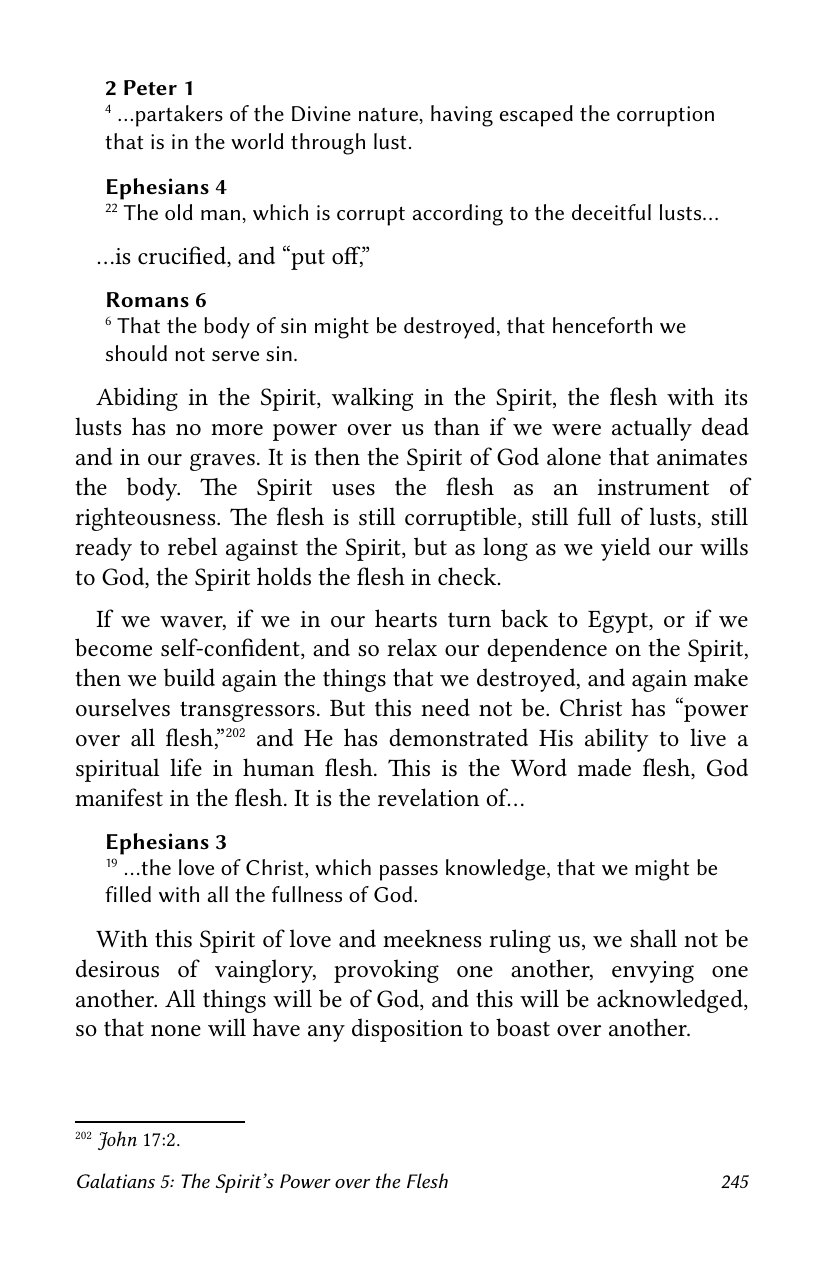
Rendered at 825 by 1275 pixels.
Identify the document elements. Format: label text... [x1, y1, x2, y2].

text If we waver, if we in our hearts turn back to Egypt, or if we become self-confident, and so relax our dependence on the Spirit, then we build again the things that we destroyed, and again make ourselves transgressors. But this need not be. Christ has “power over all flesh,” and He has demonstrated His ability to live a spiritual life in human flesh. This is the Word made flesh, God manifest in the flesh. It is the revelation of… [75, 604, 750, 812]
text 6 That the body of sin might be destroyed, that henceforth we should not serve sin. [105, 313, 720, 367]
text John 17:2. [75, 1128, 750, 1152]
text Romans 6 [105, 287, 750, 313]
text ...is crucified, and “put off,” [75, 242, 750, 271]
text 22 The old man, which is corrupt according to the deceitful lusts... [105, 200, 720, 226]
text Ephesians 3 [105, 829, 750, 855]
text Ephesians 4 [105, 174, 750, 200]
text With this Spirit of love and meekness ruling us, we shall not be desirous of vainglory, provoking one another, envying one another. All things will be of God, and this will be acknowledged, so that none will have any disposition to boast over another. [75, 925, 750, 1043]
text 2 Peter 1 [105, 75, 750, 101]
text 19 ...the love of Christ, which passes knowledge, that we might be filled with all the fullness of God. [105, 855, 720, 908]
text Abiding in the Spirit, walking in the Spirit, the flesh with its lusts has no more power over us than if we were actually dead and in our graves. It is then the Spirit of God alone that animates the body. The Spirit uses the flesh as an instrument of righteousness. The flesh is still corruptible, still full of lusts, still ready to rebel against the Spirit, but as long as we yield our wills to God, the Spirit holds the flesh in check. [75, 383, 750, 591]
text 4 ...partakers of the Divine nature, having escaped the corruption that is in the world through lust. [105, 101, 720, 155]
